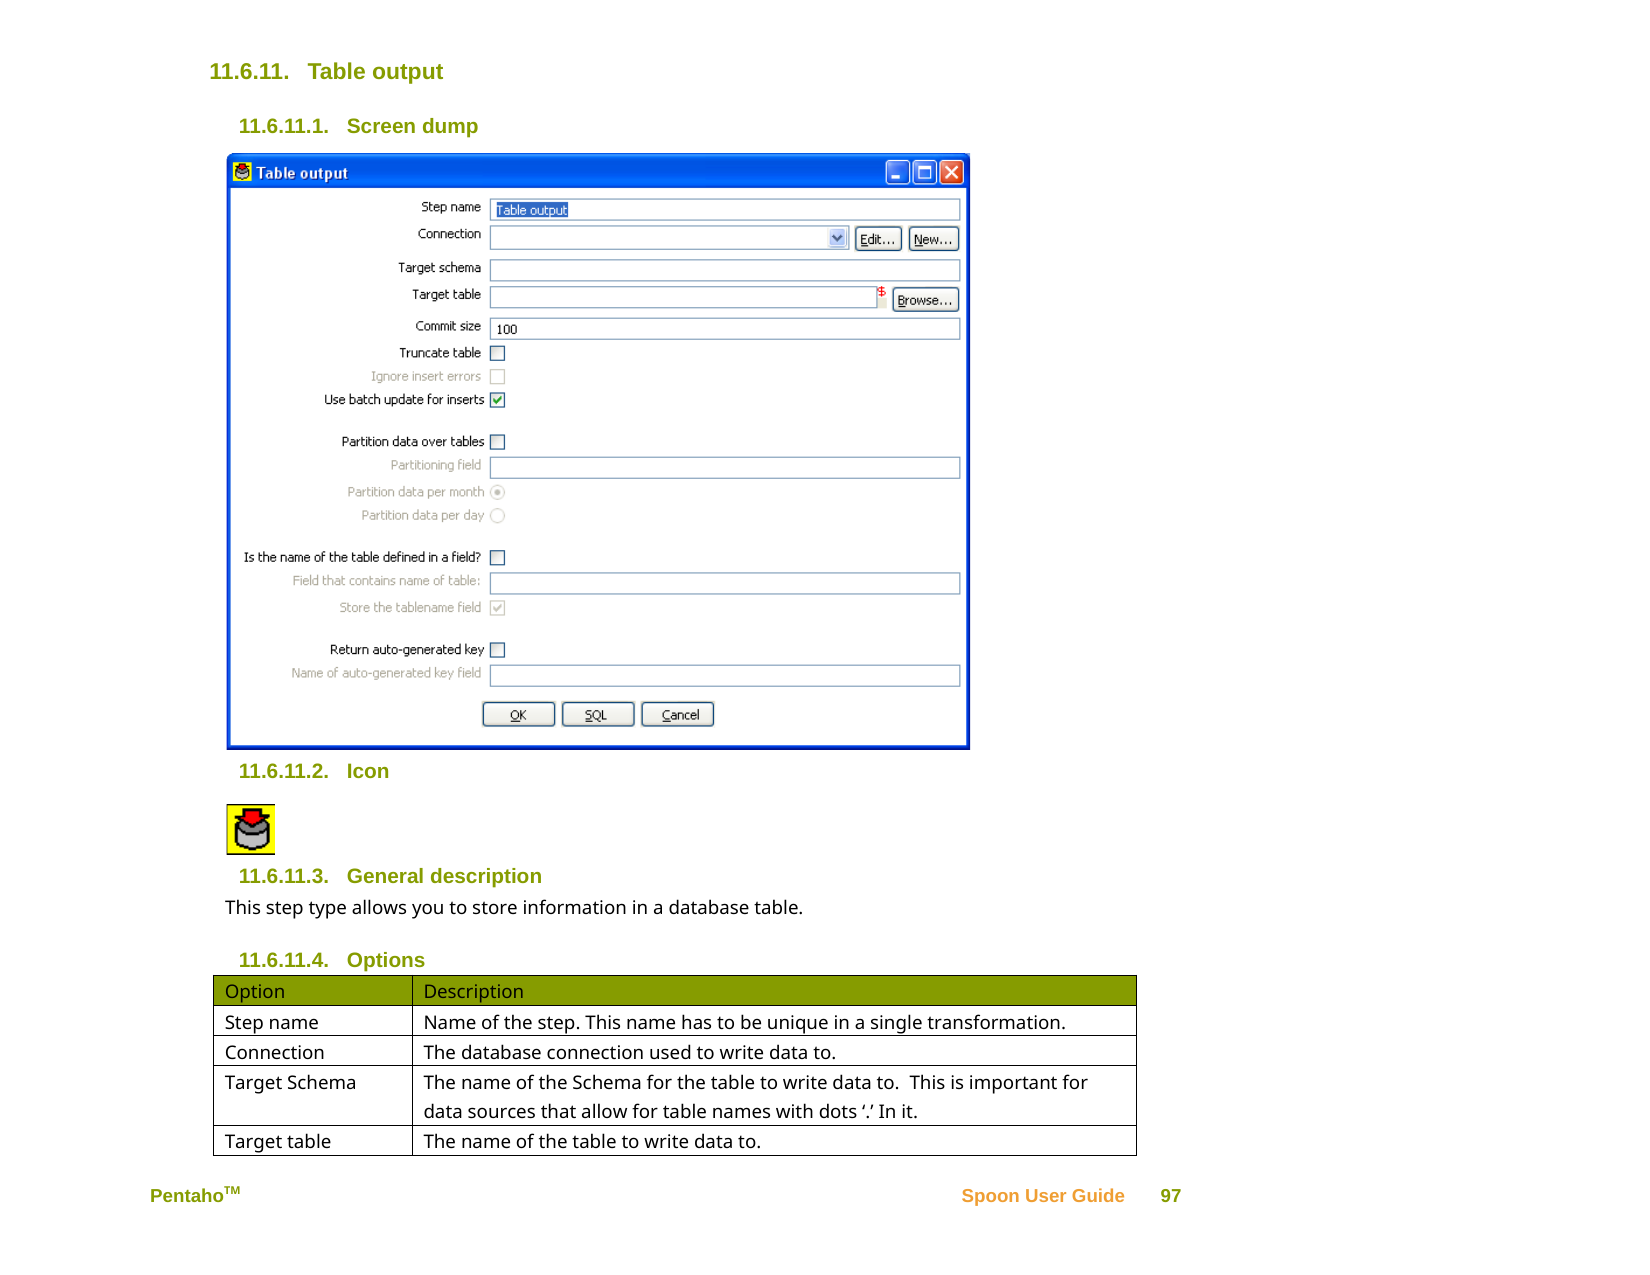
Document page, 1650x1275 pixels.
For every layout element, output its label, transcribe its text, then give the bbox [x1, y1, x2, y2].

subtitle Icon [239, 756, 1500, 786]
table_cell Connection [214, 1036, 412, 1065]
table_cell Name of the step. This name has to be unique in a single transformation. [413, 1006, 1136, 1035]
table_cell The name of the Schema for the table to write data to. This is important for data sources that allow for table names with dots ‘.’ In it. [413, 1066, 1136, 1124]
subtitle Table output [209, 52, 1500, 87]
picture [226, 153, 971, 750]
picture [226, 804, 275, 855]
table_cell The name of the table to write data to. [413, 1126, 1136, 1155]
subtitle Options [239, 939, 1500, 974]
table_cell Step name [214, 1006, 412, 1035]
subtitle General description [239, 861, 1500, 891]
table_header Option [214, 976, 412, 1005]
table_cell The database connection used to write data to. [413, 1036, 1136, 1065]
table_cell Target Schema [214, 1066, 412, 1124]
text This step type allows you to store information in a database table. [225, 891, 1500, 920]
subtitle Screen dump [239, 106, 1500, 141]
table_cell Target table [214, 1126, 412, 1155]
table_header Description [413, 976, 1136, 1005]
